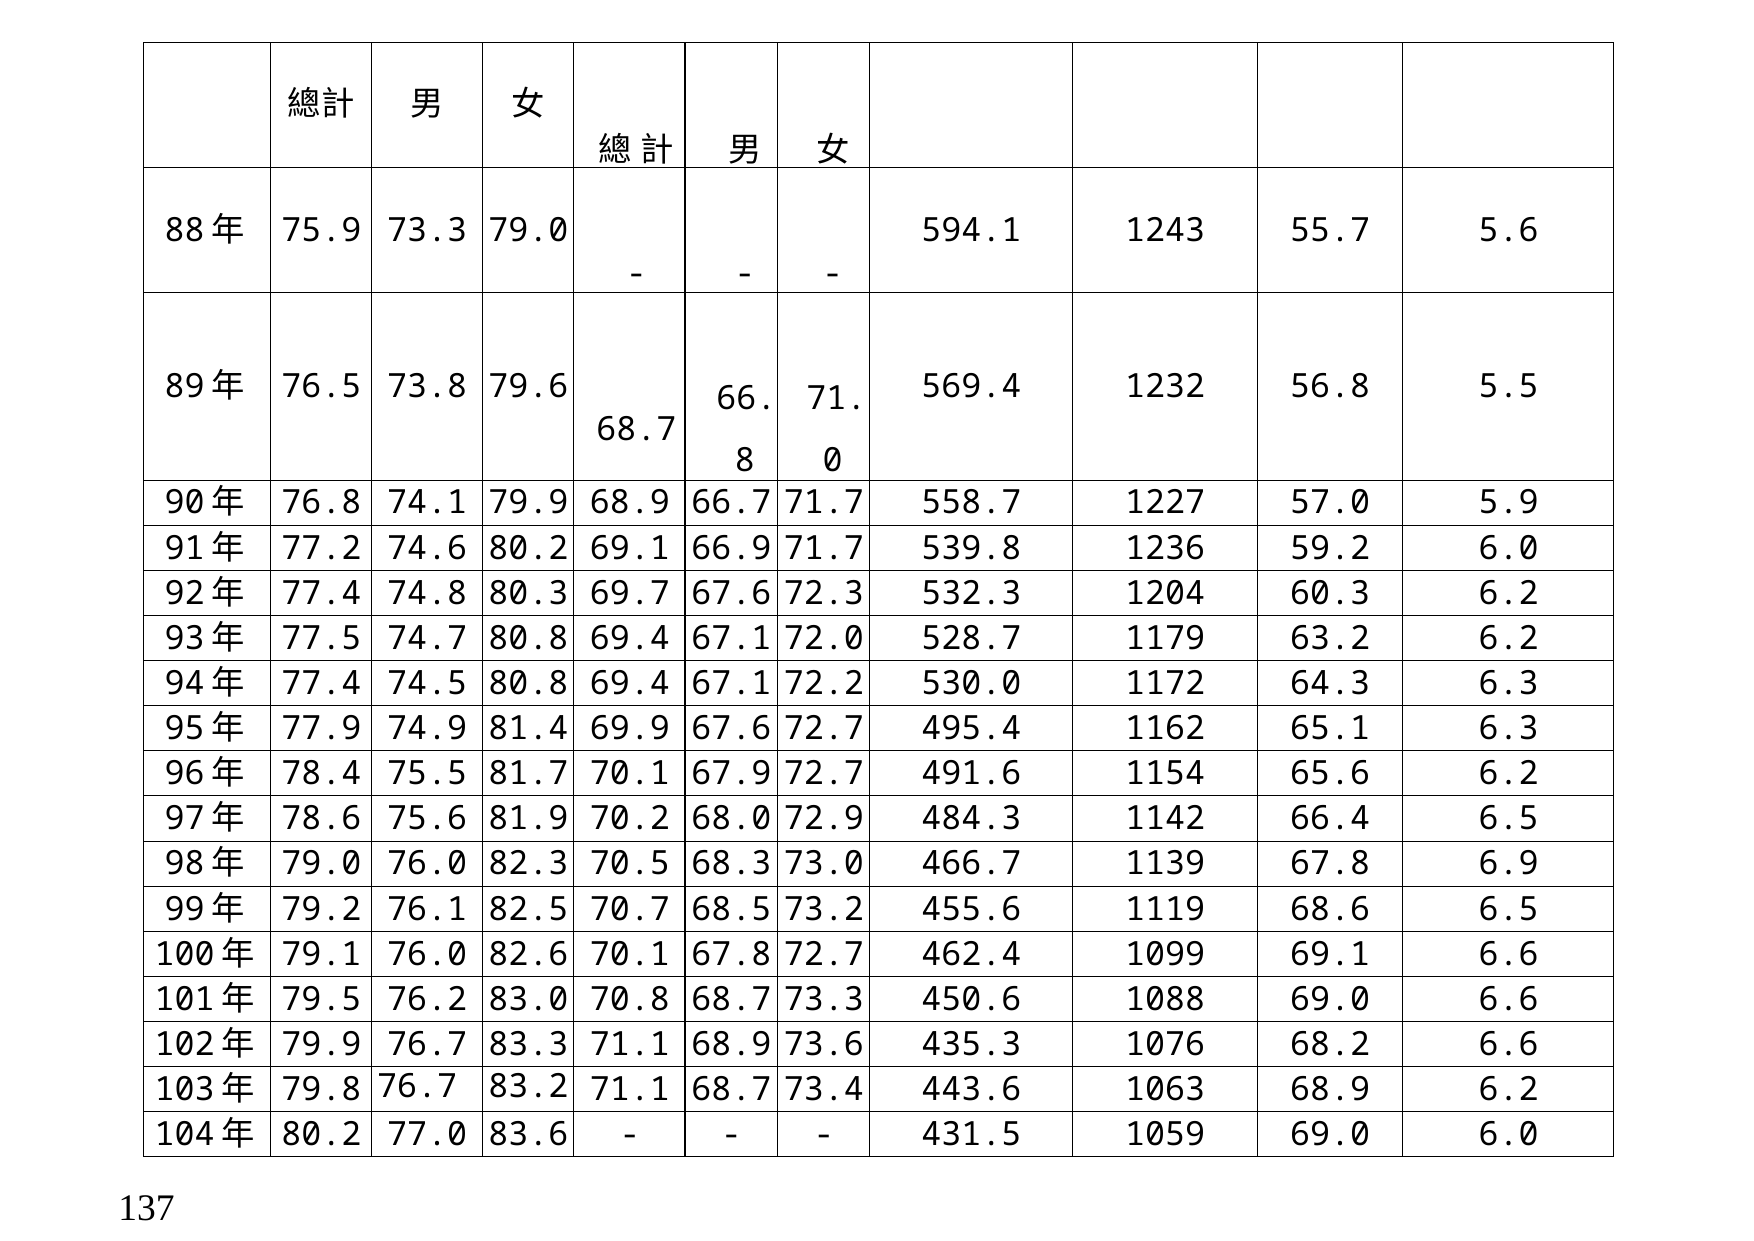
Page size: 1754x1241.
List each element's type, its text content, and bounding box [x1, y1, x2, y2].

table_cell 80.2 [483, 526, 573, 570]
table_cell 81.9 [483, 796, 573, 841]
table_cell 66.8 [686, 293, 777, 480]
table_cell 1227 [1073, 481, 1257, 525]
table_cell 76.2 [372, 977, 482, 1021]
table_cell 女 [483, 43, 573, 167]
table_cell 1063 [1073, 1067, 1257, 1111]
table_cell 66.4 [1258, 796, 1402, 841]
table_cell 70.7 [574, 887, 684, 931]
table_cell 1119 [1073, 887, 1257, 931]
table_cell 67.9 [686, 751, 777, 795]
table_cell 6.3 [1403, 706, 1613, 750]
table_cell 77.5 [271, 616, 371, 660]
table_header [144, 43, 270, 167]
table_cell 女 [778, 43, 869, 167]
table_cell 67.1 [686, 616, 777, 660]
table_cell 75.9 [271, 168, 371, 292]
table_cell 81.4 [483, 706, 573, 750]
table_cell 65.1 [1258, 706, 1402, 750]
table_cell 443.6 [870, 1067, 1072, 1111]
table_cell 79.0 [483, 168, 573, 292]
table_cell 69.0 [1258, 1112, 1402, 1156]
table_cell 450.6 [870, 977, 1072, 1021]
table_cell 70.1 [574, 932, 684, 976]
table_cell 6.2 [1403, 1067, 1613, 1111]
table_cell 69.1 [1258, 932, 1402, 976]
table_cell 82.5 [483, 887, 573, 931]
table_cell 60.3 [1258, 571, 1402, 615]
table_cell 70.8 [574, 977, 684, 1021]
table_cell 72.7 [778, 706, 869, 750]
table_cell 55.7 [1258, 168, 1402, 292]
table_cell 1172 [1073, 661, 1257, 705]
table_cell 83.6 [483, 1112, 573, 1156]
table_cell 102年 [144, 1022, 270, 1066]
table_header [870, 43, 1072, 167]
table_cell 6.0 [1403, 526, 1613, 570]
table_cell 57.0 [1258, 481, 1402, 525]
table_cell 74.5 [372, 661, 482, 705]
table_cell - [778, 1112, 869, 1156]
table_cell 97年 [144, 796, 270, 841]
table_cell 528.7 [870, 616, 1072, 660]
table_cell 91年 [144, 526, 270, 570]
table_cell 1142 [1073, 796, 1257, 841]
table_cell 532.3 [870, 571, 1072, 615]
table_cell 68.9 [1258, 1067, 1402, 1111]
table_cell 67.8 [1258, 842, 1402, 886]
table_cell 435.3 [870, 1022, 1072, 1066]
table_cell 539.8 [870, 526, 1072, 570]
table_cell 73.6 [778, 1022, 869, 1066]
table_cell 76.7 [372, 1067, 482, 1111]
table_cell 1059 [1073, 1112, 1257, 1156]
table_cell 64.3 [1258, 661, 1402, 705]
table_cell 71.7 [778, 526, 869, 570]
table_cell - [778, 168, 869, 292]
table_cell 1232 [1073, 293, 1257, 480]
table_cell 77.4 [271, 571, 371, 615]
table_cell 72.9 [778, 796, 869, 841]
table_cell 71.7 [778, 481, 869, 525]
table_cell 68.7 [686, 1067, 777, 1111]
table_cell - [686, 1112, 777, 1156]
table_cell 6.5 [1403, 887, 1613, 931]
table_cell 80.3 [483, 571, 573, 615]
table_cell 1204 [1073, 571, 1257, 615]
table_cell 431.5 [870, 1112, 1072, 1156]
table_cell 1099 [1073, 932, 1257, 976]
table_cell 1139 [1073, 842, 1257, 886]
table_cell 71.0 [778, 293, 869, 480]
table_cell 6.2 [1403, 616, 1613, 660]
table_cell 79.1 [271, 932, 371, 976]
table_cell 68.0 [686, 796, 777, 841]
table_cell 1088 [1073, 977, 1257, 1021]
table_cell 63.2 [1258, 616, 1402, 660]
table_cell 6.5 [1403, 796, 1613, 841]
table_cell 68.5 [686, 887, 777, 931]
table_cell 92年 [144, 571, 270, 615]
table_cell 6.9 [1403, 842, 1613, 886]
table_cell 80.8 [483, 616, 573, 660]
table_cell 83.0 [483, 977, 573, 1021]
table_cell 66.7 [686, 481, 777, 525]
table_cell 6.2 [1403, 571, 1613, 615]
table_cell 569.4 [870, 293, 1072, 480]
table_cell 495.4 [870, 706, 1072, 750]
table_cell 80.8 [483, 661, 573, 705]
table_cell 1154 [1073, 751, 1257, 795]
table_cell 1179 [1073, 616, 1257, 660]
table_cell 69.4 [574, 661, 684, 705]
table_cell 68.3 [686, 842, 777, 886]
table_header [1073, 43, 1257, 167]
table_cell 73.2 [778, 887, 869, 931]
table_cell 73.8 [372, 293, 482, 480]
table_cell 77.4 [271, 661, 371, 705]
table_cell 484.3 [870, 796, 1072, 841]
table_cell 67.1 [686, 661, 777, 705]
table_cell 74.9 [372, 706, 482, 750]
table_cell 77.2 [271, 526, 371, 570]
table_cell 68.9 [574, 481, 684, 525]
table_cell 78.6 [271, 796, 371, 841]
table_cell 99年 [144, 887, 270, 931]
table_cell 56.8 [1258, 293, 1402, 480]
table_cell 69.9 [574, 706, 684, 750]
table_cell 69.4 [574, 616, 684, 660]
table_cell 80.2 [271, 1112, 371, 1156]
table_cell 76.0 [372, 932, 482, 976]
table_cell 75.6 [372, 796, 482, 841]
table_cell 6.2 [1403, 751, 1613, 795]
table_cell 72.3 [778, 571, 869, 615]
table_cell 75.5 [372, 751, 482, 795]
table_cell 95年 [144, 706, 270, 750]
table_cell 70.5 [574, 842, 684, 886]
table_cell 88年 [144, 168, 270, 292]
table_cell 68.7 [574, 293, 684, 480]
table_cell 69.7 [574, 571, 684, 615]
table_cell 72.7 [778, 932, 869, 976]
table_cell 68.2 [1258, 1022, 1402, 1066]
table_cell 1236 [1073, 526, 1257, 570]
table_cell 455.6 [870, 887, 1072, 931]
table_cell - [686, 168, 777, 292]
table_cell 1243 [1073, 168, 1257, 292]
table_cell - [574, 1112, 684, 1156]
table_cell 76.7 [372, 1022, 482, 1066]
table_cell 6.6 [1403, 977, 1613, 1021]
table_cell 81.7 [483, 751, 573, 795]
table_cell 6.6 [1403, 1022, 1613, 1066]
table_cell 68.6 [1258, 887, 1402, 931]
table_cell 94年 [144, 661, 270, 705]
table_cell 77.9 [271, 706, 371, 750]
table_cell 66.9 [686, 526, 777, 570]
table_cell 71.1 [574, 1067, 684, 1111]
table_cell 69.0 [1258, 977, 1402, 1021]
table_cell 67.6 [686, 571, 777, 615]
table_cell 74.7 [372, 616, 482, 660]
table_cell 1162 [1073, 706, 1257, 750]
table_header [1403, 43, 1613, 167]
table_cell 73.3 [372, 168, 482, 292]
table_cell 74.8 [372, 571, 482, 615]
table_cell 59.2 [1258, 526, 1402, 570]
table_cell 100年 [144, 932, 270, 976]
table_cell 78.4 [271, 751, 371, 795]
table_cell 90年 [144, 481, 270, 525]
table_cell 79.0 [271, 842, 371, 886]
table_cell 79.5 [271, 977, 371, 1021]
table_cell 530.0 [870, 661, 1072, 705]
table_cell 68.9 [686, 1022, 777, 1066]
table_cell 79.6 [483, 293, 573, 480]
table_cell 68.7 [686, 977, 777, 1021]
table_cell 96年 [144, 751, 270, 795]
table_cell 71.1 [574, 1022, 684, 1066]
table_cell 594.1 [870, 168, 1072, 292]
table_cell 總計 [271, 43, 371, 167]
table_cell 462.4 [870, 932, 1072, 976]
table_cell 98年 [144, 842, 270, 886]
table_cell 103年 [144, 1067, 270, 1111]
table_cell - [574, 168, 684, 292]
table_cell 76.5 [271, 293, 371, 480]
table_cell 72.2 [778, 661, 869, 705]
table_cell 5.6 [1403, 168, 1613, 292]
table_cell 70.2 [574, 796, 684, 841]
table_cell 73.0 [778, 842, 869, 886]
table_cell 79.9 [483, 481, 573, 525]
table_cell 74.1 [372, 481, 482, 525]
table_cell 6.0 [1403, 1112, 1613, 1156]
table_cell 82.6 [483, 932, 573, 976]
table_header [1258, 43, 1402, 167]
table_cell 72.7 [778, 751, 869, 795]
table_cell 65.6 [1258, 751, 1402, 795]
table_cell 1076 [1073, 1022, 1257, 1066]
table_cell 5.5 [1403, 293, 1613, 480]
table_cell 101年 [144, 977, 270, 1021]
table_cell 67.8 [686, 932, 777, 976]
table_cell 76.0 [372, 842, 482, 886]
table_cell 89年 [144, 293, 270, 480]
table_cell 76.1 [372, 887, 482, 931]
table_cell 491.6 [870, 751, 1072, 795]
table_cell 73.4 [778, 1067, 869, 1111]
table_cell 83.3 [483, 1022, 573, 1066]
table_cell 70.1 [574, 751, 684, 795]
table_cell 男 [686, 43, 777, 167]
table_cell 558.7 [870, 481, 1072, 525]
table_cell 79.2 [271, 887, 371, 931]
table_cell 總計 [574, 43, 684, 167]
table_cell 104年 [144, 1112, 270, 1156]
table_cell 76.8 [271, 481, 371, 525]
table_cell 79.8 [271, 1067, 371, 1111]
table_cell 73.3 [778, 977, 869, 1021]
table_cell 83.2 [483, 1067, 573, 1111]
table_cell 72.0 [778, 616, 869, 660]
table_cell 93年 [144, 616, 270, 660]
table_cell 74.6 [372, 526, 482, 570]
table_cell 6.6 [1403, 932, 1613, 976]
table_cell 6.3 [1403, 661, 1613, 705]
table_cell 5.9 [1403, 481, 1613, 525]
table_cell 67.6 [686, 706, 777, 750]
table_cell 男 [372, 43, 482, 167]
table_cell 466.7 [870, 842, 1072, 886]
table_cell 79.9 [271, 1022, 371, 1066]
table_cell 82.3 [483, 842, 573, 886]
table_cell 69.1 [574, 526, 684, 570]
table_cell 77.0 [372, 1112, 482, 1156]
